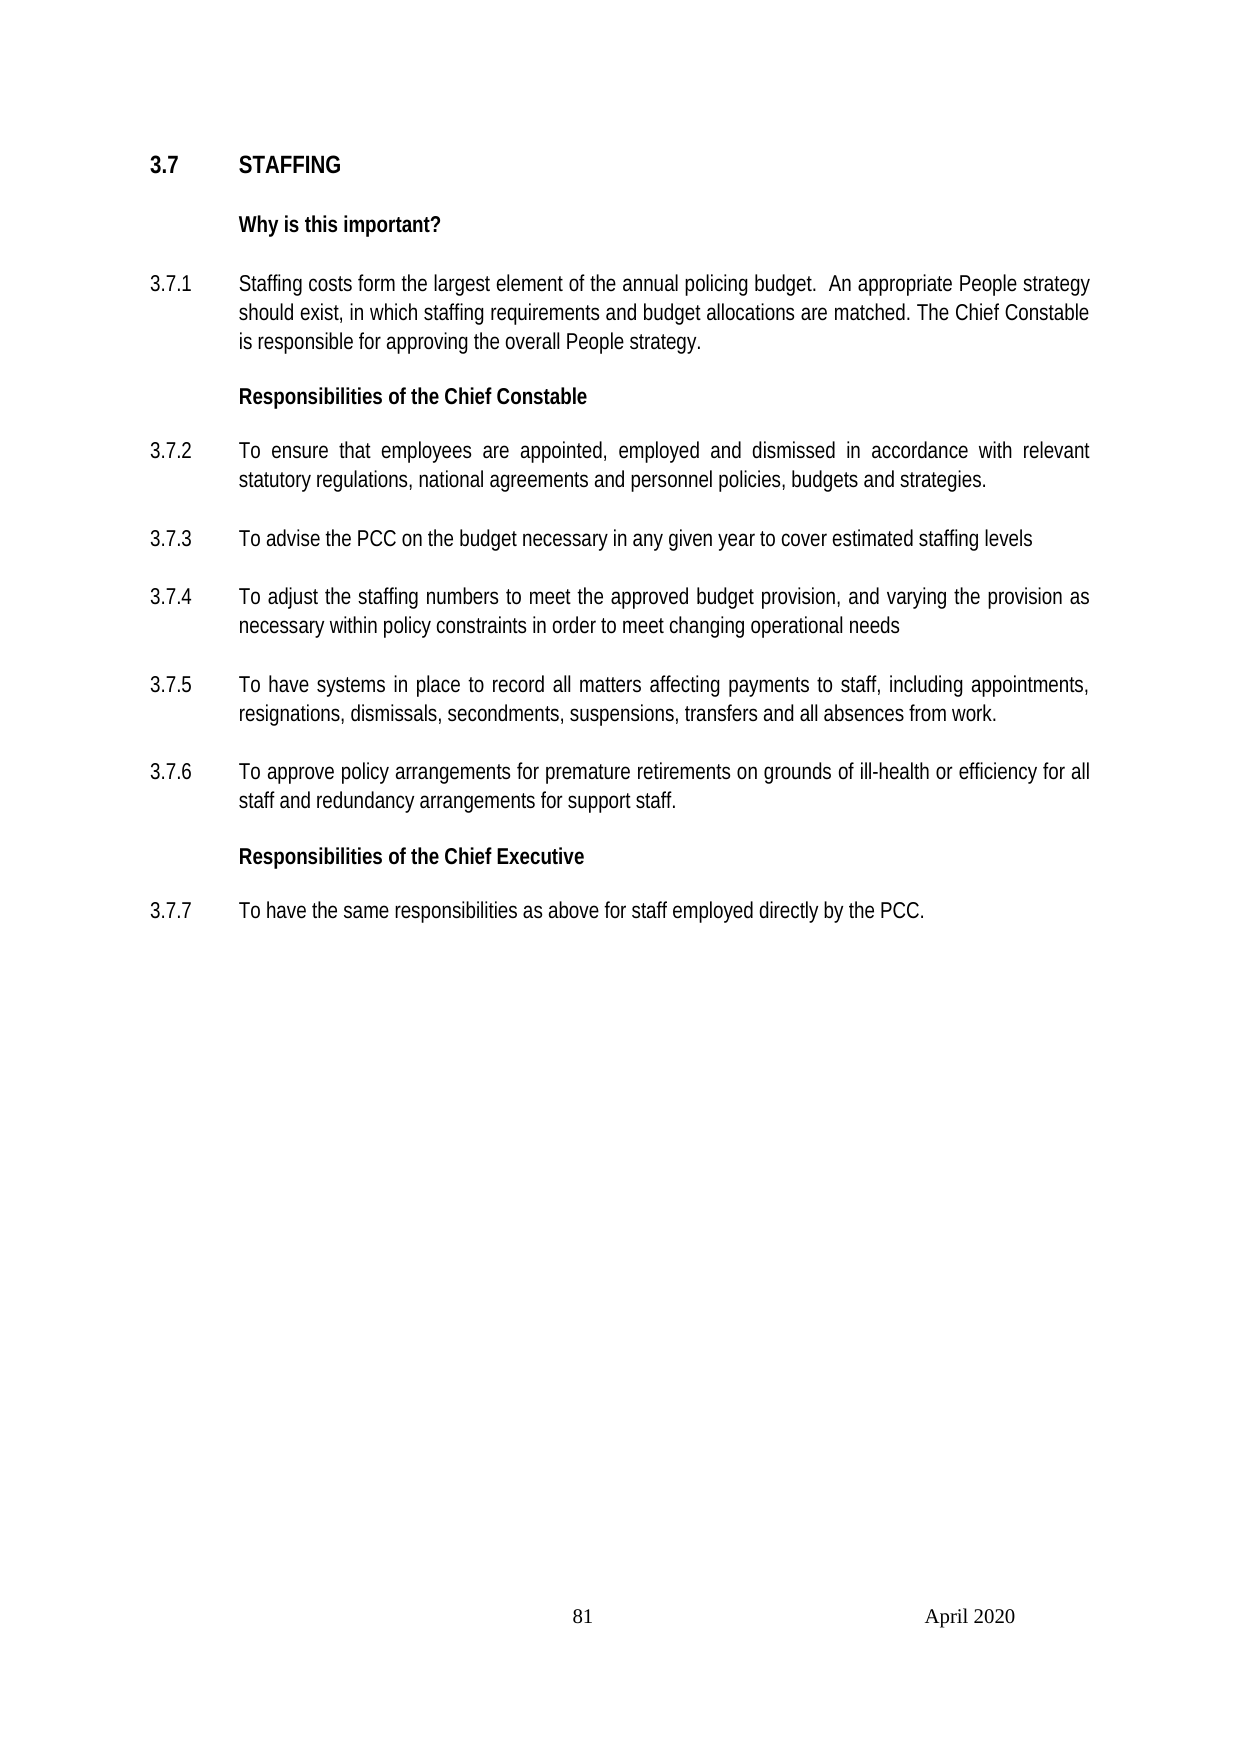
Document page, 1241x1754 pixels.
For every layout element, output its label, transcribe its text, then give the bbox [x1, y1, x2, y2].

text Responsibilities of the Chief Constable [239, 383, 1090, 410]
list To approve policy arrangements for premature retirements on grounds of ill-health or efficiency for all staff and redundancy arrangements for support staff. [150, 755, 1090, 813]
list To advise the PCC on the budget necessary in any given year to cover estimated staffing levels [150, 522, 1090, 551]
list To have the same responsibilities as above for staff employed directly by the PCC. [150, 894, 1090, 923]
list To ensure that employees are appointed, employed and dismissed in accordance with relevant statutory regulations, national agreements and personnel policies, budgets and strategies. [150, 434, 1090, 493]
list To adjust the staffing numbers to meet the approved budget provision, and varying the provision as necessary within policy constraints in order to meet changing operational needs [150, 580, 1090, 638]
text Responsibilities of the Chief Executive [239, 843, 1090, 869]
list To have systems in place to record all matters affecting payments to staff, including appointments, resignations, dismissals, secondments, suspensions, transfers and all absences from work. [150, 668, 1090, 726]
text Why is this important? [150, 208, 1090, 237]
list Staffing costs form the largest element of the annual policing budget. An appropriate People strategy should exist, in which staffing requirements and budget allocations are matched. The Chief Constable is responsible for approving the overall People strategy. [150, 267, 1090, 354]
text 3.7 STAFFING [150, 150, 1090, 179]
